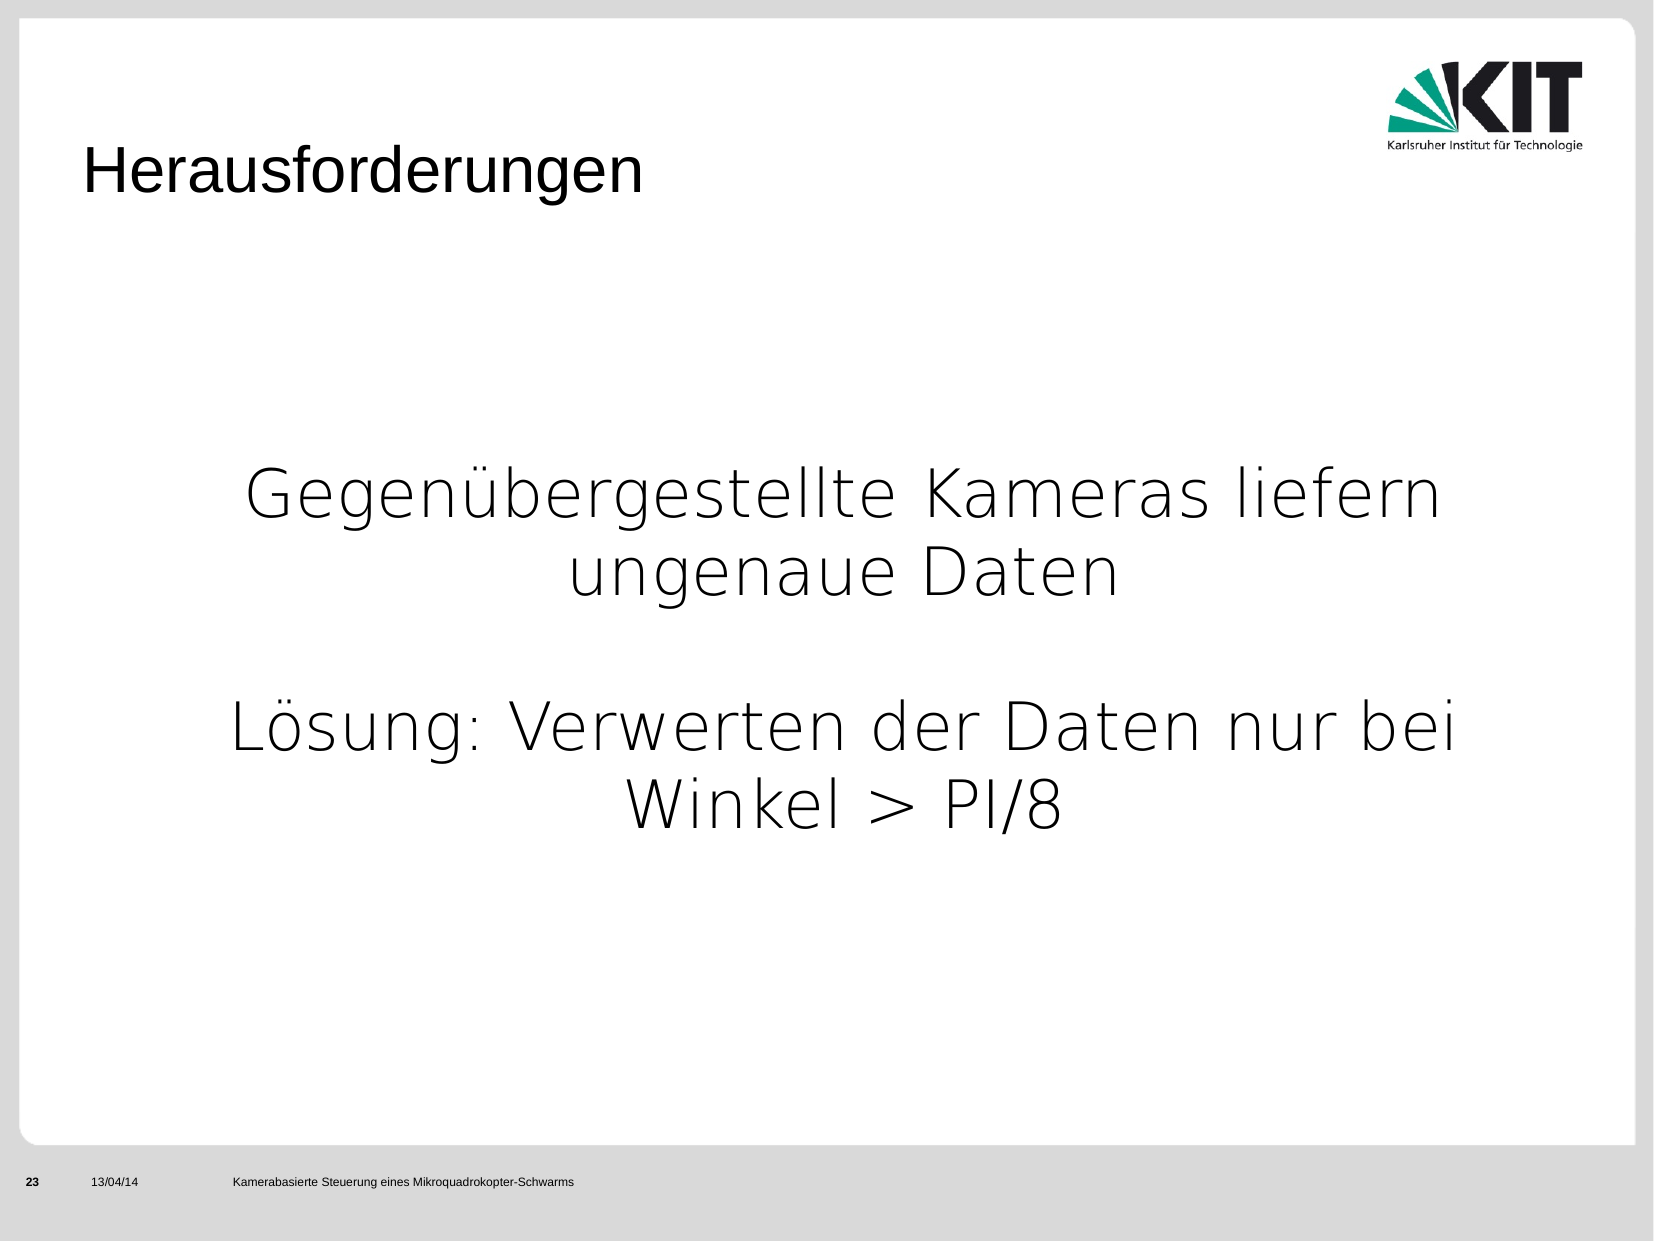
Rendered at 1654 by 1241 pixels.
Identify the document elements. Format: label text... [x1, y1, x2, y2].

picture [0, 0, 1654, 1241]
subtitle Gegenübergestellte Kameras liefern ungenaue Daten Lösung: Verwerten der Daten nur bei Winkel > PI/8 [82, 290, 1571, 1010]
title Herausforderungen [82, 49, 1571, 257]
